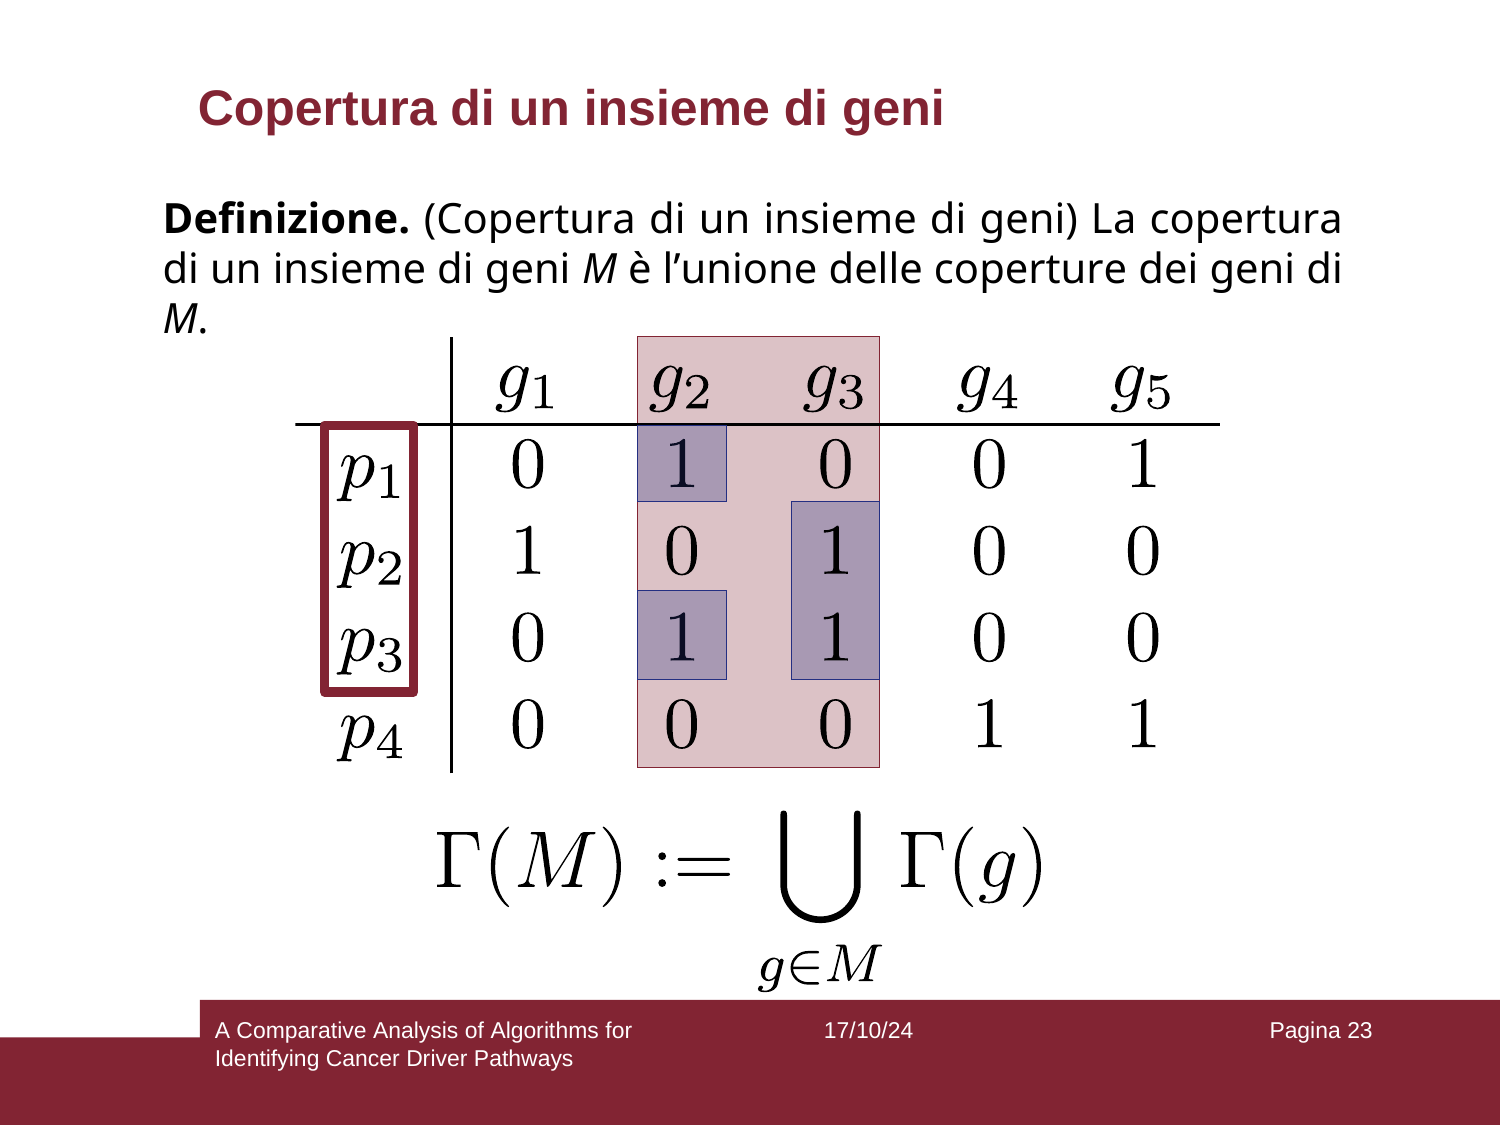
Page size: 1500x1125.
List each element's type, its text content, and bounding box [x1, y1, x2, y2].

text_box 17/10/24 [712, 1008, 1026, 1084]
text_box [637, 425, 727, 502]
text_box Definizione. (Copertura di un insieme di geni) La copertura di un insieme di geni M è l’unione delle coperture dei geni di M. [147, 184, 1359, 350]
text_box A Comparative Analysis of Algorithms for Identifying Cancer Driver Pathways [199, 1008, 676, 1084]
picture [295, 350, 1241, 780]
text_box [637, 590, 727, 680]
picture [437, 810, 1041, 993]
text_box Pagina <numero> [1074, 1008, 1388, 1084]
title Copertura di un insieme di geni [183, 67, 1400, 150]
